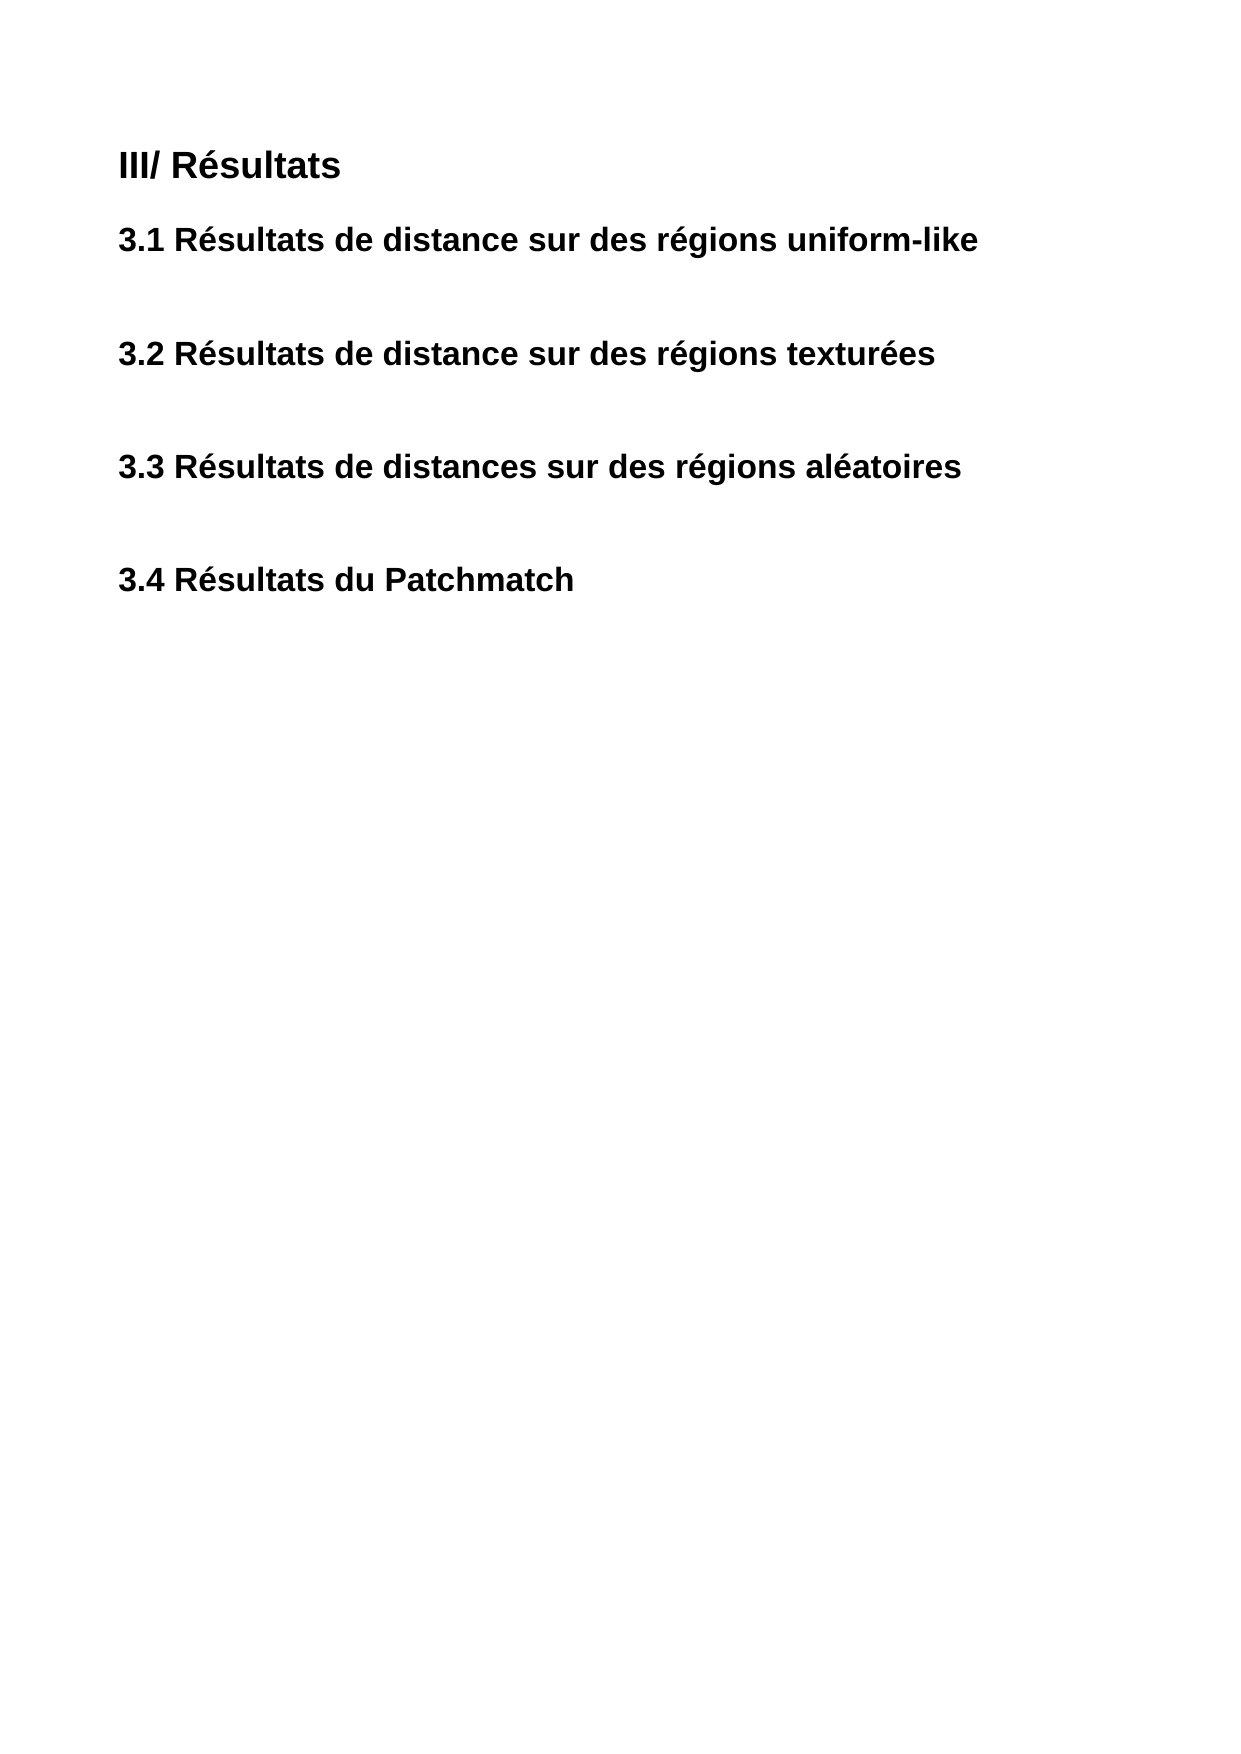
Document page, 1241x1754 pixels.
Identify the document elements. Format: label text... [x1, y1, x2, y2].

subtitle 3.3 Résultats de distances sur des régions aléatoires [118, 447, 1122, 485]
subtitle 3.4 Résultats du Patchmatch [118, 560, 1122, 598]
subtitle III/ Résultats [118, 143, 1122, 187]
subtitle 3.1 Résultats de distance sur des régions uniform-like [118, 220, 1122, 259]
subtitle 3.2 Résultats de distance sur des régions texturées [118, 333, 1122, 372]
